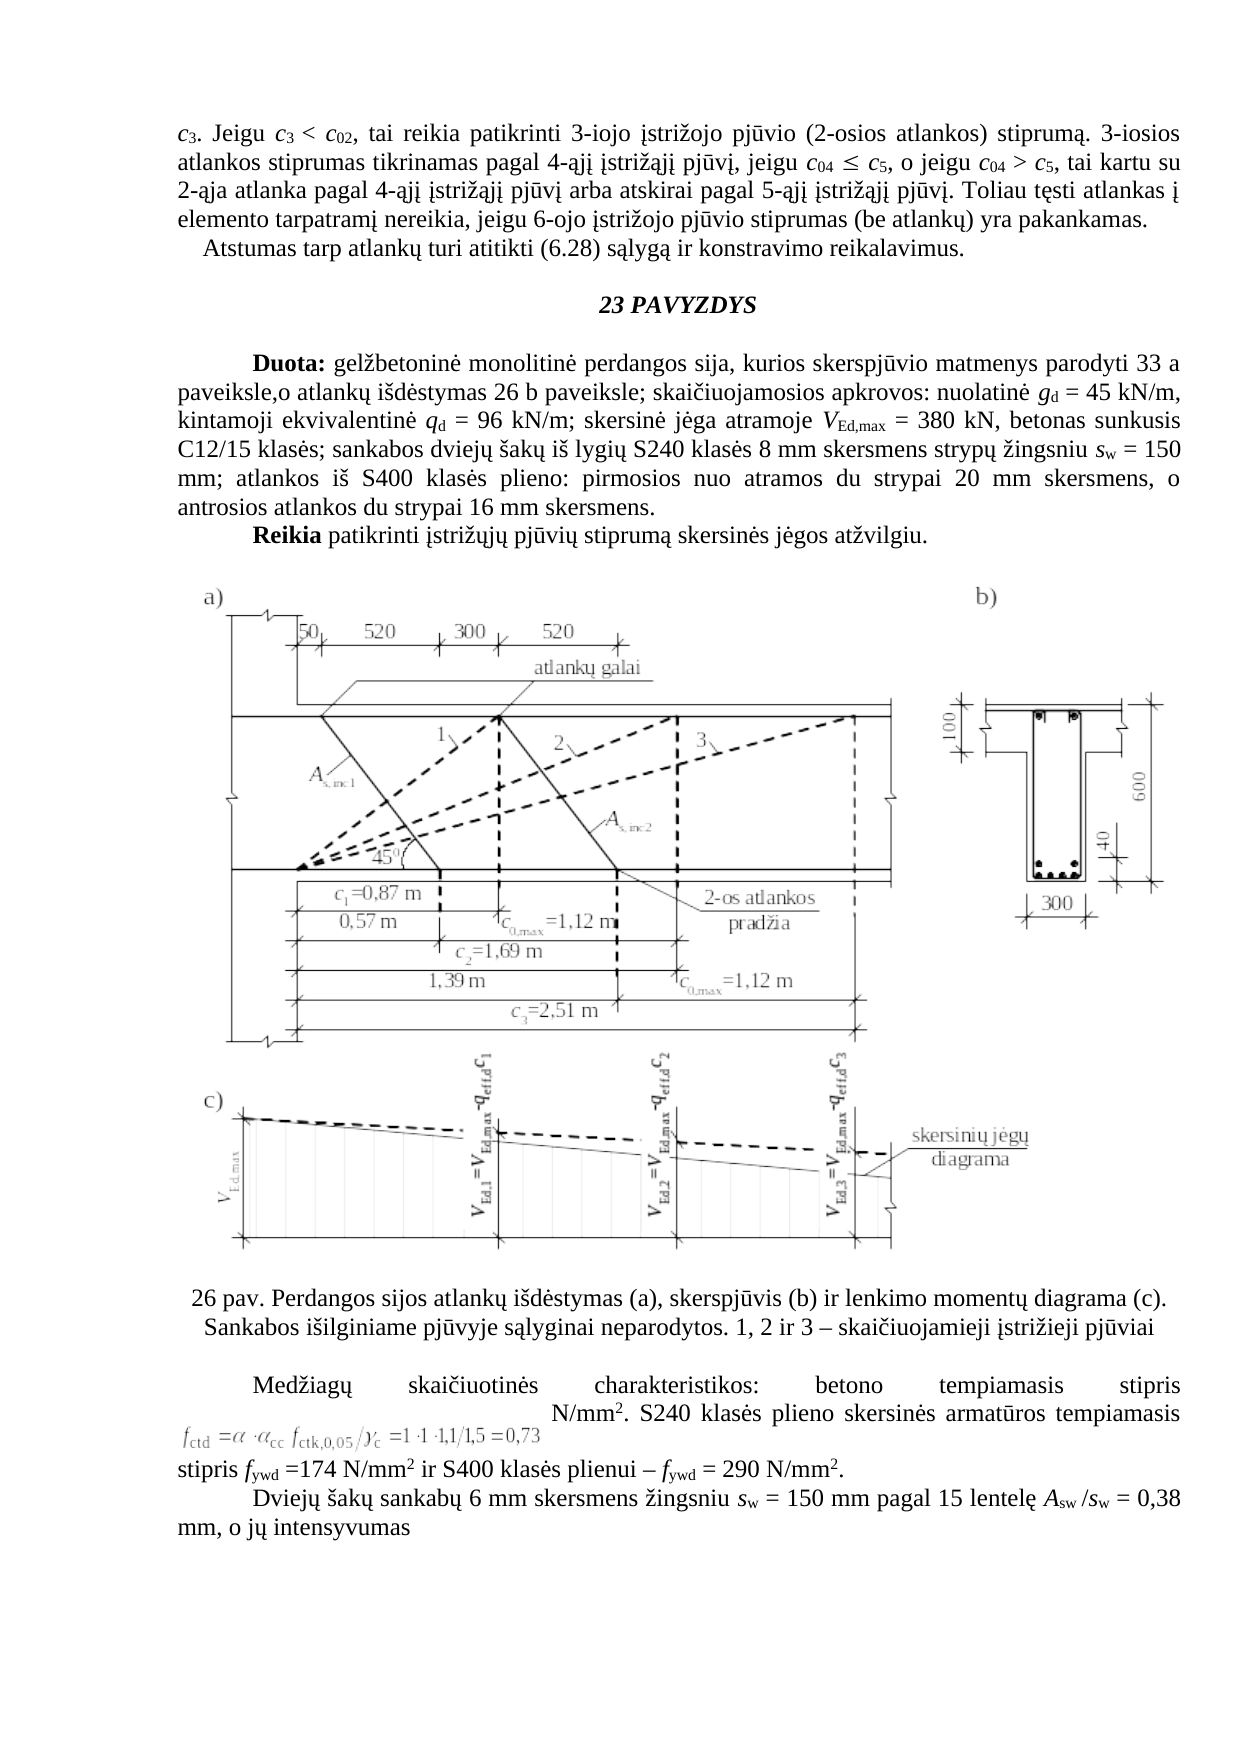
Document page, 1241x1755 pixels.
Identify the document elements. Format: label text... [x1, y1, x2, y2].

text Atstumas tarp atlankų turi atitikti (6.28) sąlygą ir konstravimo reikalavimus. [177, 233, 1181, 262]
text Reikia patikrinti įstrižųjų pjūvių stiprumą skersinės jėgos atžvilgiu. [177, 521, 1181, 549]
text Duota: gelžbetoninė monolitinė perdangos sija, kurios skerspjūvio matmenys parodyti 33 a paveiksle,o atlankų išdėstymas 26 b paveiksle; skaičiuojamosios apkrovos: nuolatinė gd = 45 kN/m, kintamoji ekvivalentinė qd = 96 kN/m; skersinė jėga atramoje VEd,max = 380 kN, betonas sunkusis C12/15 klasės; sankabos dviejų šakų iš lygių S240 klasės 8 mm skersmens strypų žingsniu sw = 150 mm; atlankos iš S400 klasės plieno: pirmosios nuo atramos du strypai 20 mm skersmens, o antrosios atlankos du strypai 16 mm skersmens. [177, 348, 1181, 521]
text Dviejų šakų sankabų 6 mm skersmens žingsniu sw = 150 mm pagal 15 lentelę Asw /sw = 0,38 mm, o jų intensyvumas [177, 1483, 1181, 1541]
text Medžiagų skaičiuotinės charakteristikos: betono tempiamasis stipris N/mm2. S240 klasės plieno skersinės armatūros tempiamasis stipris fywd =174 N/mm2 ir S400 klasės plienui – fywd = 290 N/mm2. [177, 1370, 1181, 1483]
text 23 pavyzdys [177, 291, 1181, 319]
text c3. Jeigu c3 < c02, tai reikia patikrinti 3-iojo įstrižojo pjūvio (2-osios atlankos) stiprumą. 3-iosios atlankos stiprumas tikrinamas pagal 4-ąjį įstrižąjį pjūvį, jeigu c04 £ c5, o jeigu c04 > c5, tai kartu su 2-ąja atlanka pagal 4-ąjį įstrižąjį pjūvį arba atskirai pagal 5-ąjį įstrižąjį pjūvį. Toliau tęsti atlankas į elemento tarpatramį nereikia, jeigu 6-ojo įstrižojo pjūvio stiprumas (be atlankų) yra pakankamas. [177, 118, 1181, 233]
text 26 pav. Perdangos sijos atlankų išdėstymas (a), skerspjūvis (b) ir lenkimo momentų diagrama (c). Sankabos išilginiame pjūvyje sąlyginai neparodytos. 1, 2 ir 3 – skaičiuojamieji įstrižieji pjūviai [177, 1283, 1181, 1341]
